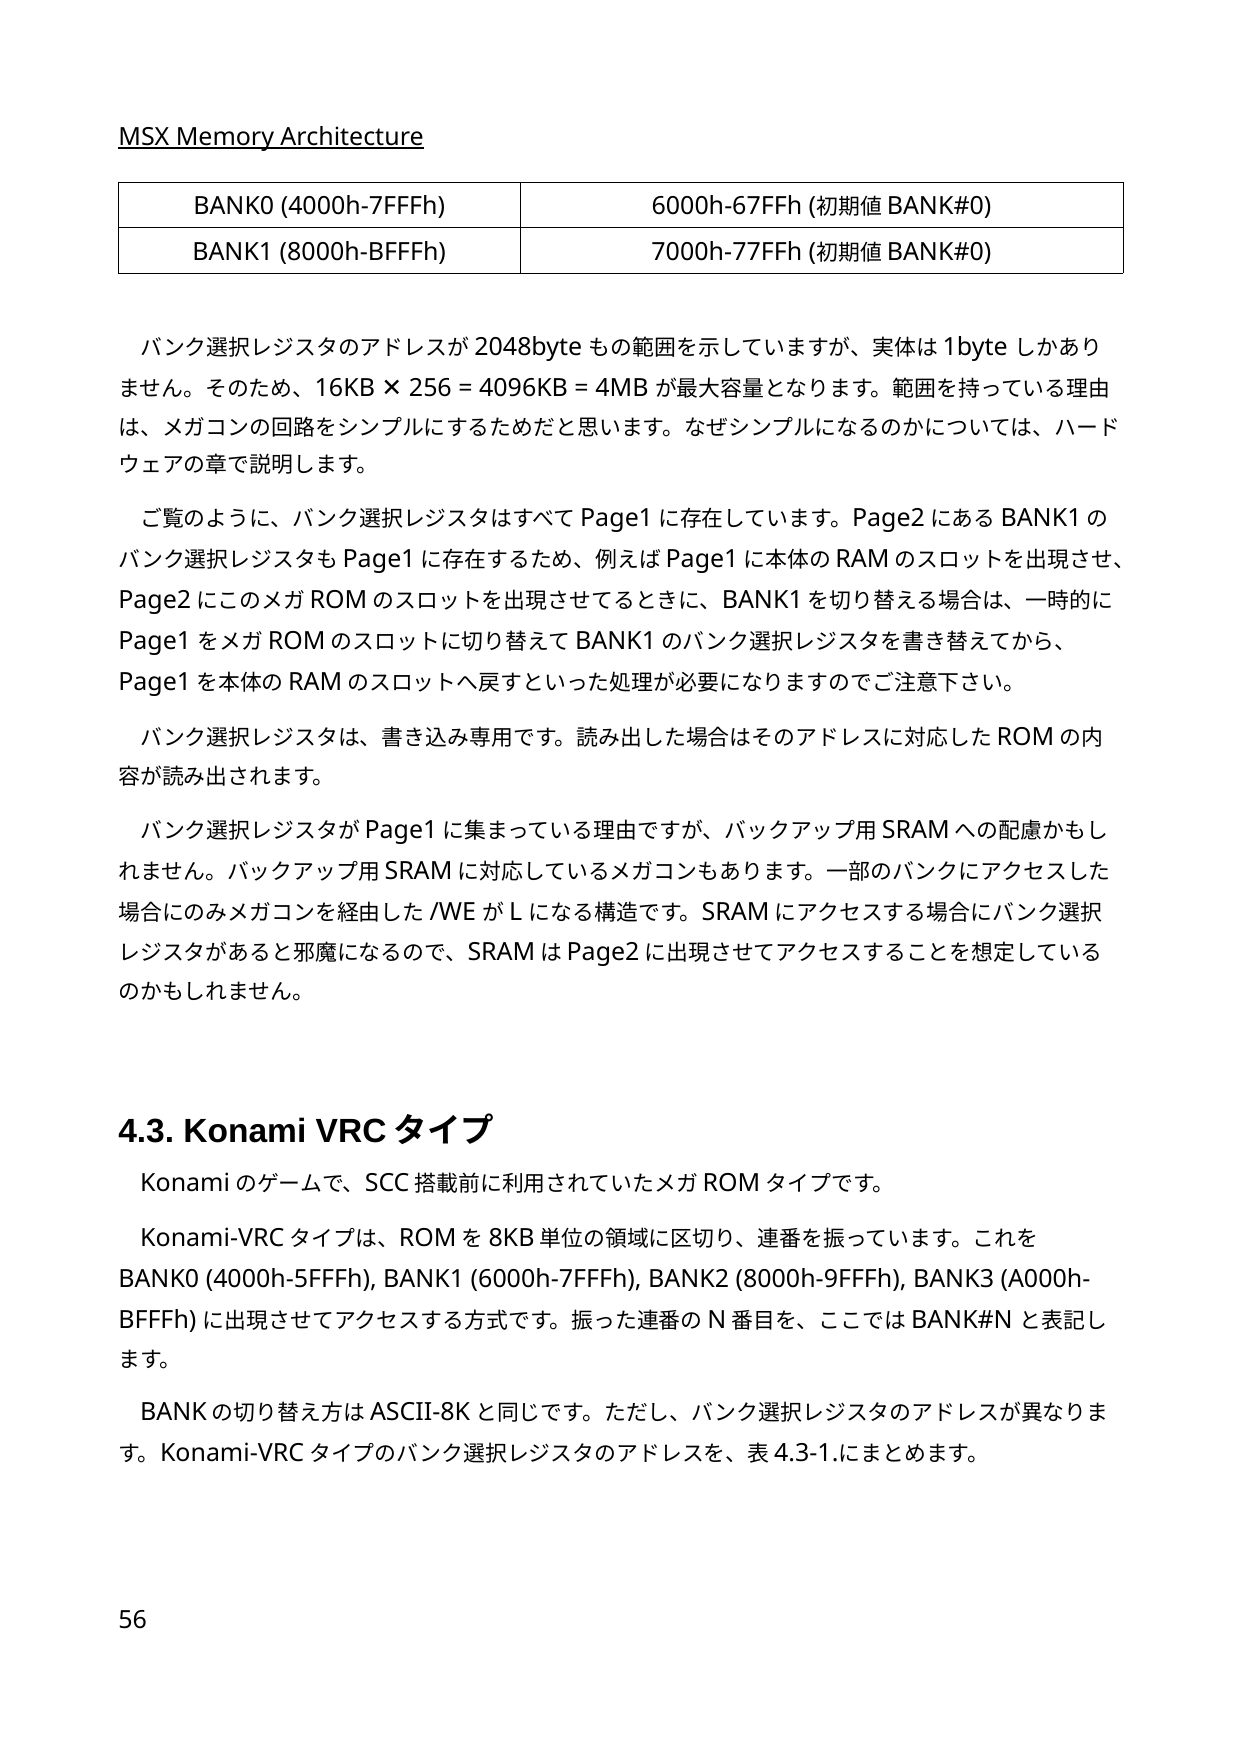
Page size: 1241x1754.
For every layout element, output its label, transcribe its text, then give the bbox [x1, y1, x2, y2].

table_cell 7000h-77FFh (初期値 BANK#0) [521, 228, 1123, 273]
text バンク選択レジスタがPage1に集まっている理由ですが、バックアップ用SRAMへの配慮かもしれません。バックアップ用SRAMに対応しているメガコンもあります。一部のバンクにアクセスした場合にのみメガコンを経由した /WE が L になる構造です。SRAMにアクセスする場合にバンク選択レジスタがあると邪魔になるので、SRAMはPage2に出現させてアクセスすることを想定しているのかもしれません。 [118, 812, 1122, 1006]
text Konami-VRCタイプは、ROMを 8KB単位の領域に区切り、連番を振っています。これを BANK0 (4000h-5FFFh), BANK1 (6000h-7FFFh), BANK2 (8000h-9FFFh), BANK3 (A000h-BFFFh) に出現させてアクセスする方式です。振った連番のN番目を、ここでは BANK#N と表記します。 [118, 1219, 1122, 1373]
text BANKの切り替え方は ASCII-8Kと同じです。ただし、バンク選択レジスタのアドレスが異なります。Konami-VRCタイプのバンク選択レジスタのアドレスを、表4.3-1.にまとめます。 [118, 1394, 1122, 1469]
table_cell BANK1 (8000h-BFFFh) [119, 228, 520, 273]
table_cell 6000h-67FFh (初期値 BANK#0) [521, 183, 1123, 227]
text Konamiのゲームで、SCC搭載前に利用されていたメガROMタイプです。 [118, 1164, 1122, 1198]
text バンク選択レジスタのアドレスが 2048byte もの範囲を示していますが、実体は 1byte しかありません。そのため、16KB ✕ 256 = 4096KB = 4MB が最大容量となります。範囲を持っている理由は、メガコンの回路をシンプルにするためだと思います。なぜシンプルになるのかについては、ハードウェアの章で説明します。 [118, 328, 1122, 479]
subtitle 4.3. Konami VRCタイプ [118, 1103, 1122, 1152]
table_cell BANK0 (4000h-7FFFh) [119, 183, 520, 227]
text バンク選択レジスタは、書き込み専用です。読み出した場合はそのアドレスに対応したROMの内容が読み出されます。 [118, 719, 1122, 791]
text ご覧のように、バンク選択レジスタはすべてPage1に存在しています。Page2にある BANK1のバンク選択レジスタもPage1に存在するため、例えばPage1に本体のRAMのスロットを出現させ、Page2にこのメガROMのスロットを出現させてるときに、BANK1を切り替える場合は、一時的に Page1 をメガROMのスロットに切り替えて BANK1のバンク選択レジスタを書き替えてから、Page1を本体のRAMのスロットへ戻すといった処理が必要になりますのでご注意下さい。 [118, 500, 1122, 697]
